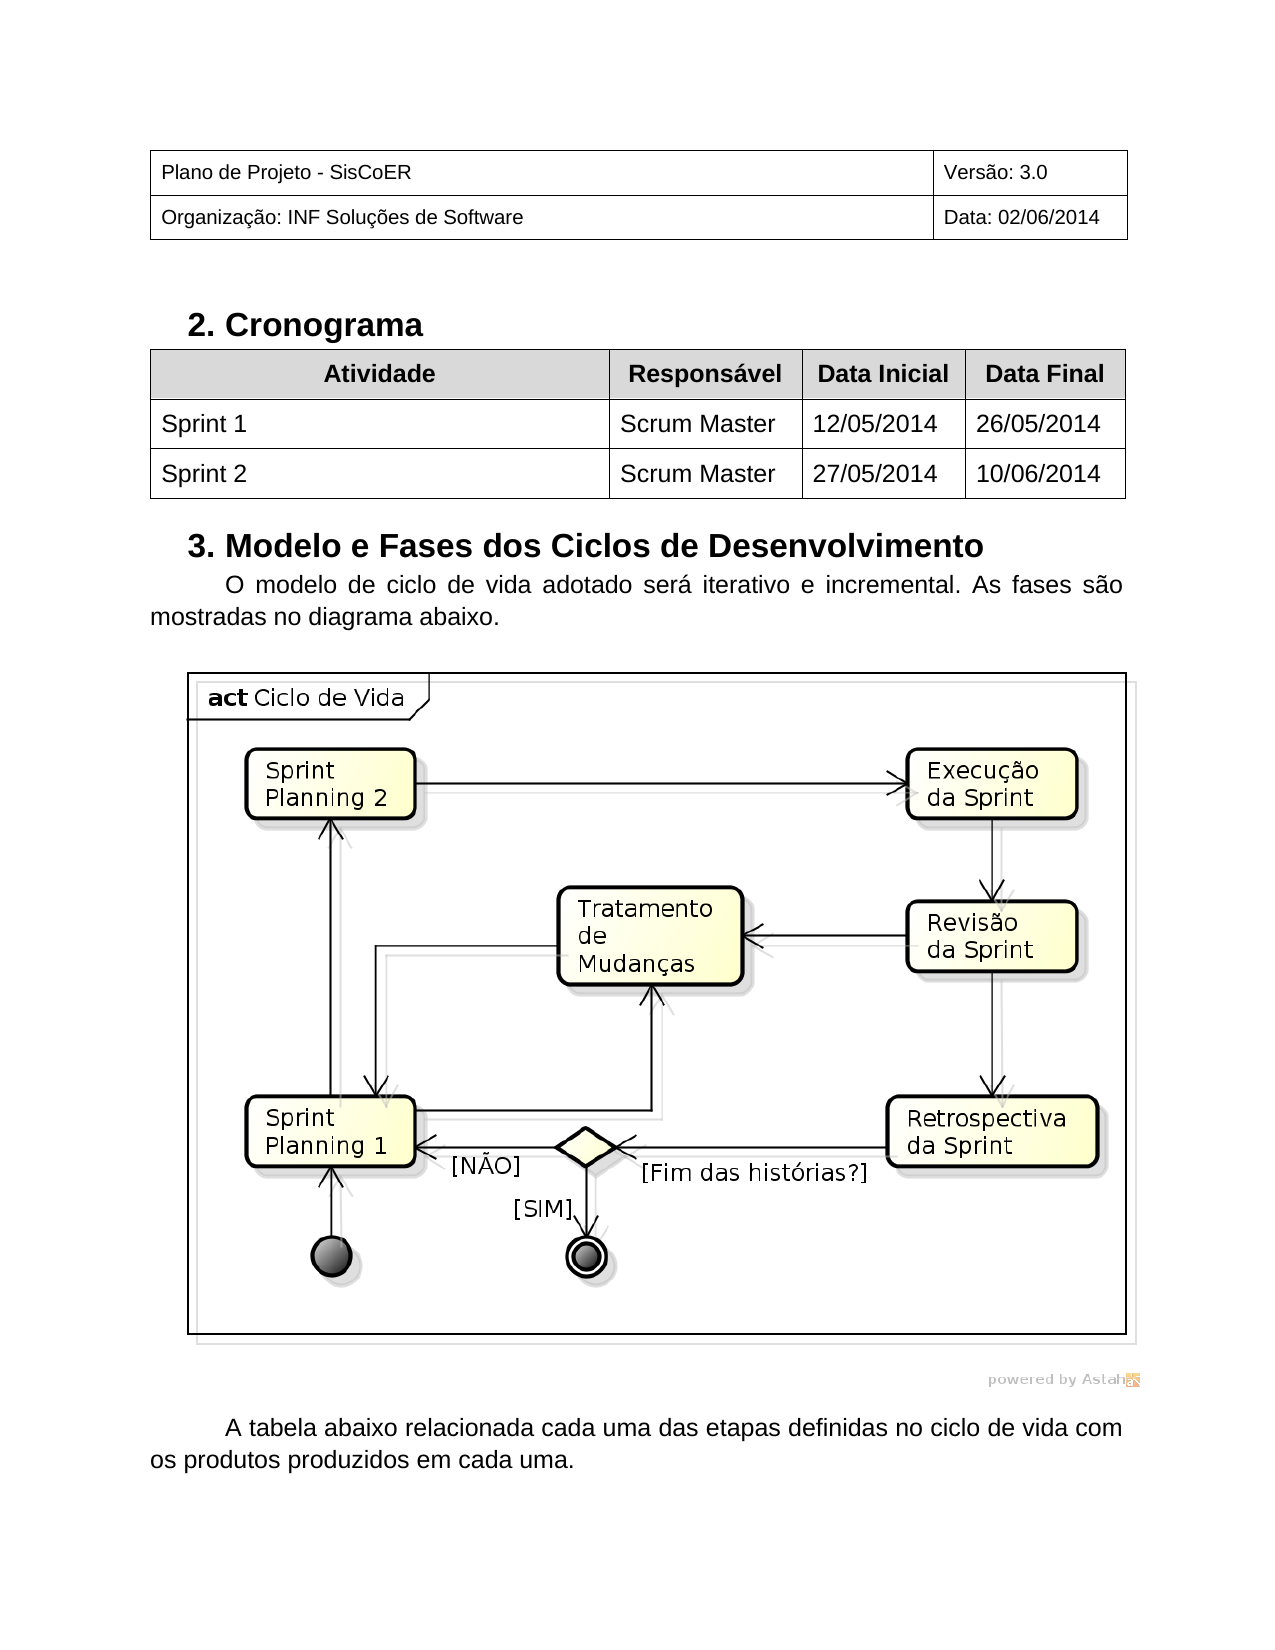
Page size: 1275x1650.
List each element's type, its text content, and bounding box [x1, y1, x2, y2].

table_cell Sprint 1 [151, 400, 609, 448]
table_header Atividade [151, 350, 609, 398]
table_cell 27/05/2014 [803, 449, 965, 498]
list Modelo e Fases dos Ciclos de Desenvolvimento [187, 528, 1125, 565]
picture [168, 653, 1144, 1391]
text A tabela abaixo relacionada cada uma das etapas definidas no ciclo de vida com os produtos produzidos em cada uma. [150, 1413, 1125, 1473]
table_header Data Inicial [803, 350, 965, 398]
table_cell Sprint 2 [151, 449, 609, 498]
table_cell 10/06/2014 [966, 449, 1125, 498]
table_cell 26/05/2014 [966, 400, 1125, 448]
table_header Responsável [610, 350, 802, 398]
table_header Data Final [966, 350, 1125, 398]
text O modelo de ciclo de vida adotado será iterativo e incremental. As fases são mostradas no diagrama abaixo. [150, 571, 1125, 631]
table_cell 12/05/2014 [803, 400, 965, 448]
table_cell Scrum Master [610, 400, 802, 448]
list Cronograma [187, 306, 1125, 343]
table_cell Scrum Master [610, 449, 802, 498]
